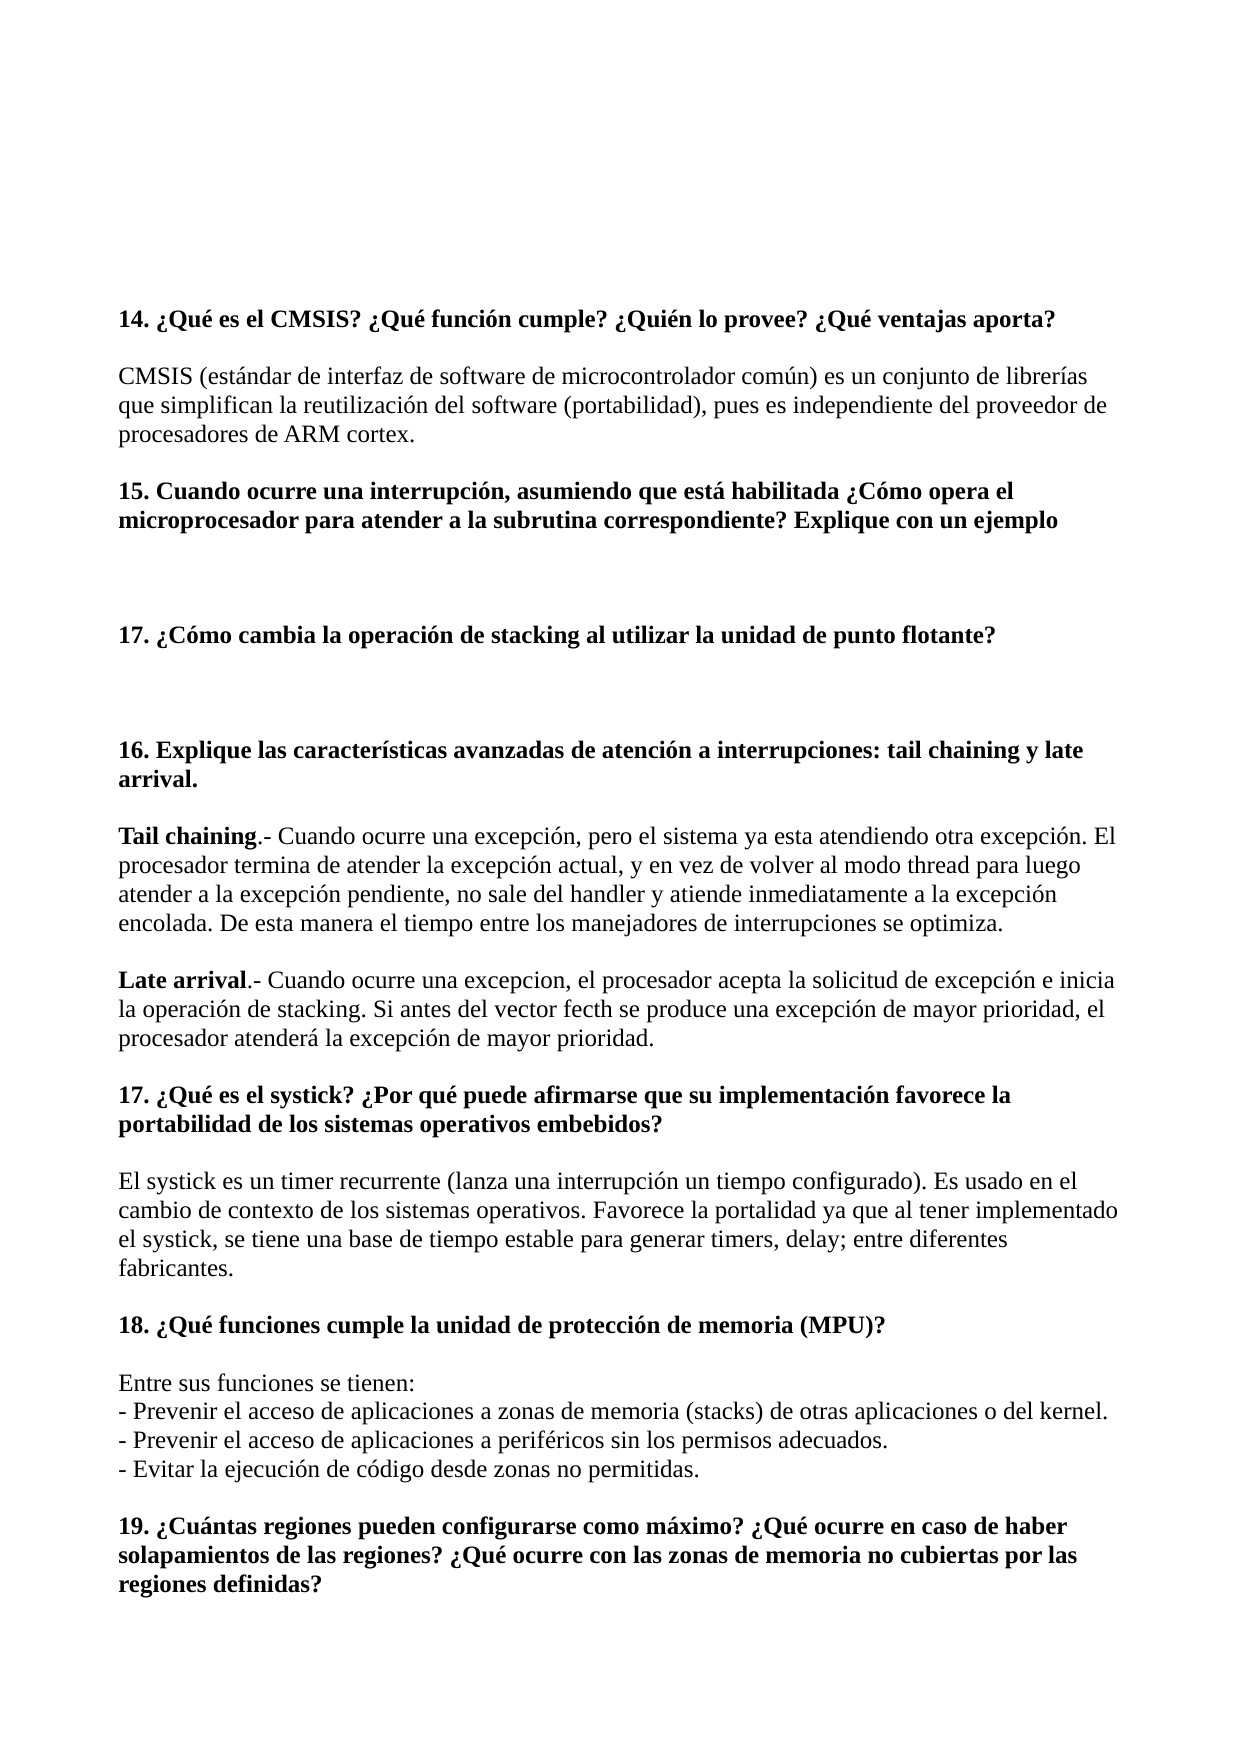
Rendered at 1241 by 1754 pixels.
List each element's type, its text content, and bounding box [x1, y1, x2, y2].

text regiones definidas? [118, 1569, 1122, 1598]
text 17. ¿Qué es el systick? ¿Por qué puede afirmarse que su implementación favorece la [118, 1080, 1122, 1109]
text El systick es un timer recurrente (lanza una interrupción un tiempo configurado). Es usado en el cambio de contexto de los sistemas operativos. Favorece la portalidad ya que al tener implementado el systick, se tiene una base de tiempo estable para generar timers, delay; entre diferentes fabricantes. [118, 1166, 1122, 1281]
text 14. ¿Qué es el CMSIS? ¿Qué función cumple? ¿Quién lo provee? ¿Qué ventajas aporta? [118, 304, 1122, 333]
text 16. Explique las características avanzadas de atención a interrupciones: tail chaining y late [118, 735, 1122, 764]
text 17. ¿Cómo cambia la operación de stacking al utilizar la unidad de punto flotante? [118, 620, 1122, 649]
text portabilidad de los sistemas operativos embebidos? [118, 1109, 1122, 1138]
text 18. ¿Qué funciones cumple la unidad de protección de memoria (MPU)? [118, 1310, 1122, 1339]
text Entre sus funciones se tienen: [118, 1368, 1122, 1396]
text 19. ¿Cuántas regiones pueden configurarse como máximo? ¿Qué ocurre en caso de haber [118, 1511, 1122, 1540]
text solapamientos de las regiones? ¿Qué ocurre con las zonas de memoria no cubiertas por las [118, 1540, 1122, 1569]
text CMSIS (estándar de interfaz de software de microcontrolador común) es un conjunto de librerías que simplifican la reutilización del software (portabilidad), pues es independiente del proveedor de procesadores de ARM cortex. [118, 361, 1122, 448]
text microprocesador para atender a la subrutina correspondiente? Explique con un ejemplo [118, 505, 1122, 534]
text - Prevenir el acceso de aplicaciones a periféricos sin los permisos adecuados. [118, 1425, 1122, 1454]
text - Evitar la ejecución de código desde zonas no permitidas. [118, 1454, 1122, 1483]
text - Prevenir el acceso de aplicaciones a zonas de memoria (stacks) de otras aplicaciones o del kernel. [118, 1396, 1122, 1425]
text Late arrival.- Cuando ocurre una excepcion, el procesador acepta la solicitud de excepción e inicia la operación de stacking. Si antes del vector fecth se produce una excepción de mayor prioridad, el procesador atenderá la excepción de mayor prioridad. [118, 965, 1122, 1051]
text Tail chaining.- Cuando ocurre una excepción, pero el sistema ya esta atendiendo otra excepción. El procesador termina de atender la excepción actual, y en vez de volver al modo thread para luego atender a la excepción pendiente, no sale del handler y atiende inmediatamente a la excepción encolada. De esta manera el tiempo entre los manejadores de interrupciones se optimiza. [118, 821, 1122, 936]
text 15. Cuando ocurre una interrupción, asumiendo que está habilitada ¿Cómo opera el [118, 476, 1122, 505]
text arrival. [118, 764, 1122, 793]
